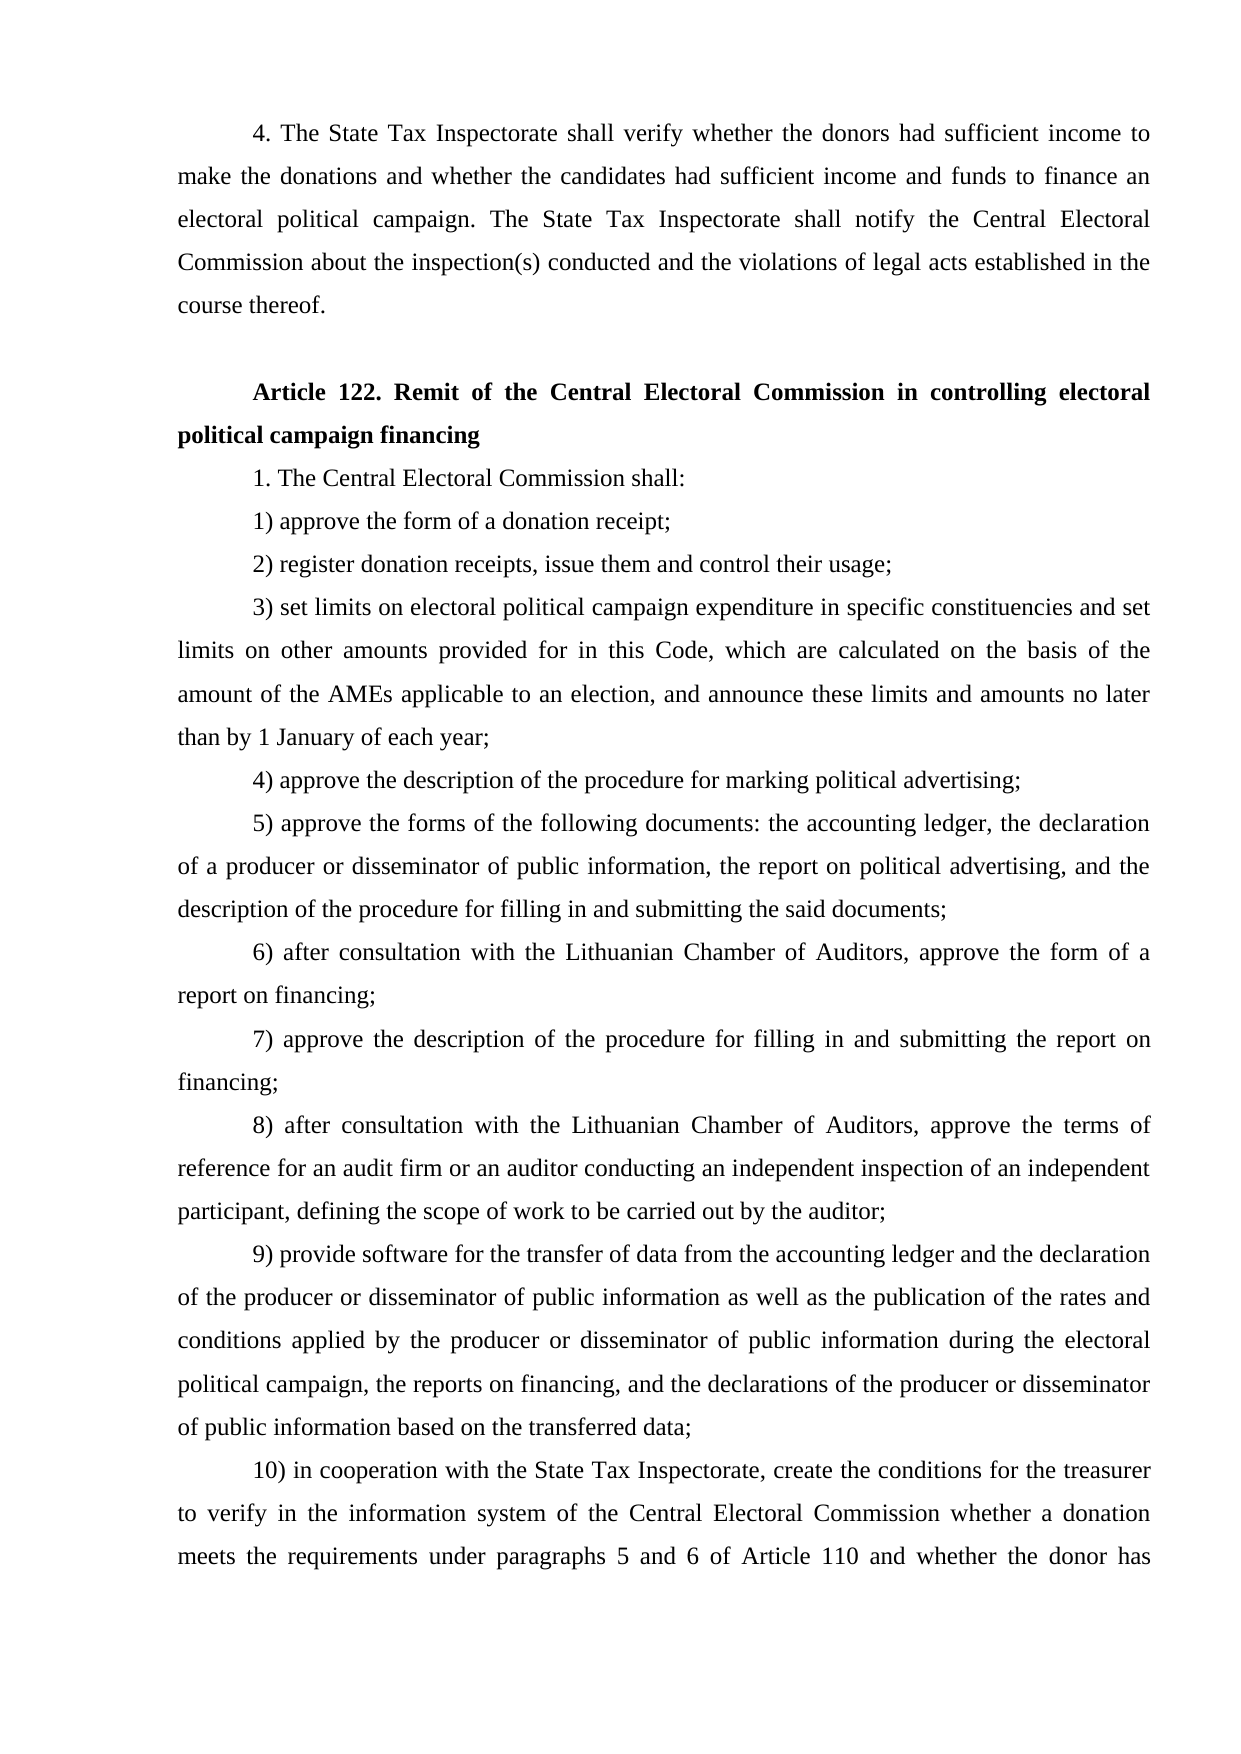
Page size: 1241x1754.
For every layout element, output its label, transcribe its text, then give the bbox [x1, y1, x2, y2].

text 3) set limits on electoral political campaign expenditure in specific constituencies and set limits on other amounts provided for in this Code, which are calculated on the basis of the amount of the AMEs applicable to an election, and announce these limits and amounts no later than by 1 January of each year; [177, 592, 1152, 751]
text 1) approve the form of a donation receipt; [177, 506, 1152, 535]
text 7) approve the description of the procedure for filling in and submitting the report on financing; [177, 1024, 1152, 1096]
text Article 122. Remit of the Central Electoral Commission in controlling electoral political campaign financing [177, 377, 1152, 449]
text 8) after consultation with the Lithuanian Chamber of Auditors, approve the terms of reference for an audit firm or an auditor conducting an independent inspection of an independent participant, defining the scope of work to be carried out by the auditor; [177, 1110, 1152, 1225]
text 4) approve the description of the procedure for marking political advertising; [177, 765, 1152, 794]
text 1. The Central Electoral Commission shall: [177, 463, 1152, 492]
text 4. The State Tax Inspectorate shall verify whether the donors had sufficient income to make the donations and whether the candidates had sufficient income and funds to finance an electoral political campaign. The State Tax Inspectorate shall notify the Central Electoral Commission about the inspection(s) conducted and the violations of legal acts established in the course thereof. [177, 118, 1152, 319]
text 10) in cooperation with the State Tax Inspectorate, create the conditions for the treasurer to verify in the information system of the Central Electoral Commission whether a donation meets the requirements under paragraphs 5 and 6 of Article 110 and whether the donor has [177, 1455, 1152, 1570]
text 5) approve the forms of the following documents: the accounting ledger, the declaration of a producer or disseminator of public information, the report on political advertising, and the description of the procedure for filling in and submitting the said documents; [177, 808, 1152, 923]
text 2) register donation receipts, issue them and control their usage; [177, 549, 1152, 578]
text 9) provide software for the transfer of data from the accounting ledger and the declaration of the producer or disseminator of public information as well as the publication of the rates and conditions applied by the producer or disseminator of public information during the electoral political campaign, the reports on financing, and the declarations of the producer or disseminator of public information based on the transferred data; [177, 1239, 1152, 1441]
text 6) after consultation with the Lithuanian Chamber of Auditors, approve the form of a report on financing; [177, 937, 1152, 1009]
